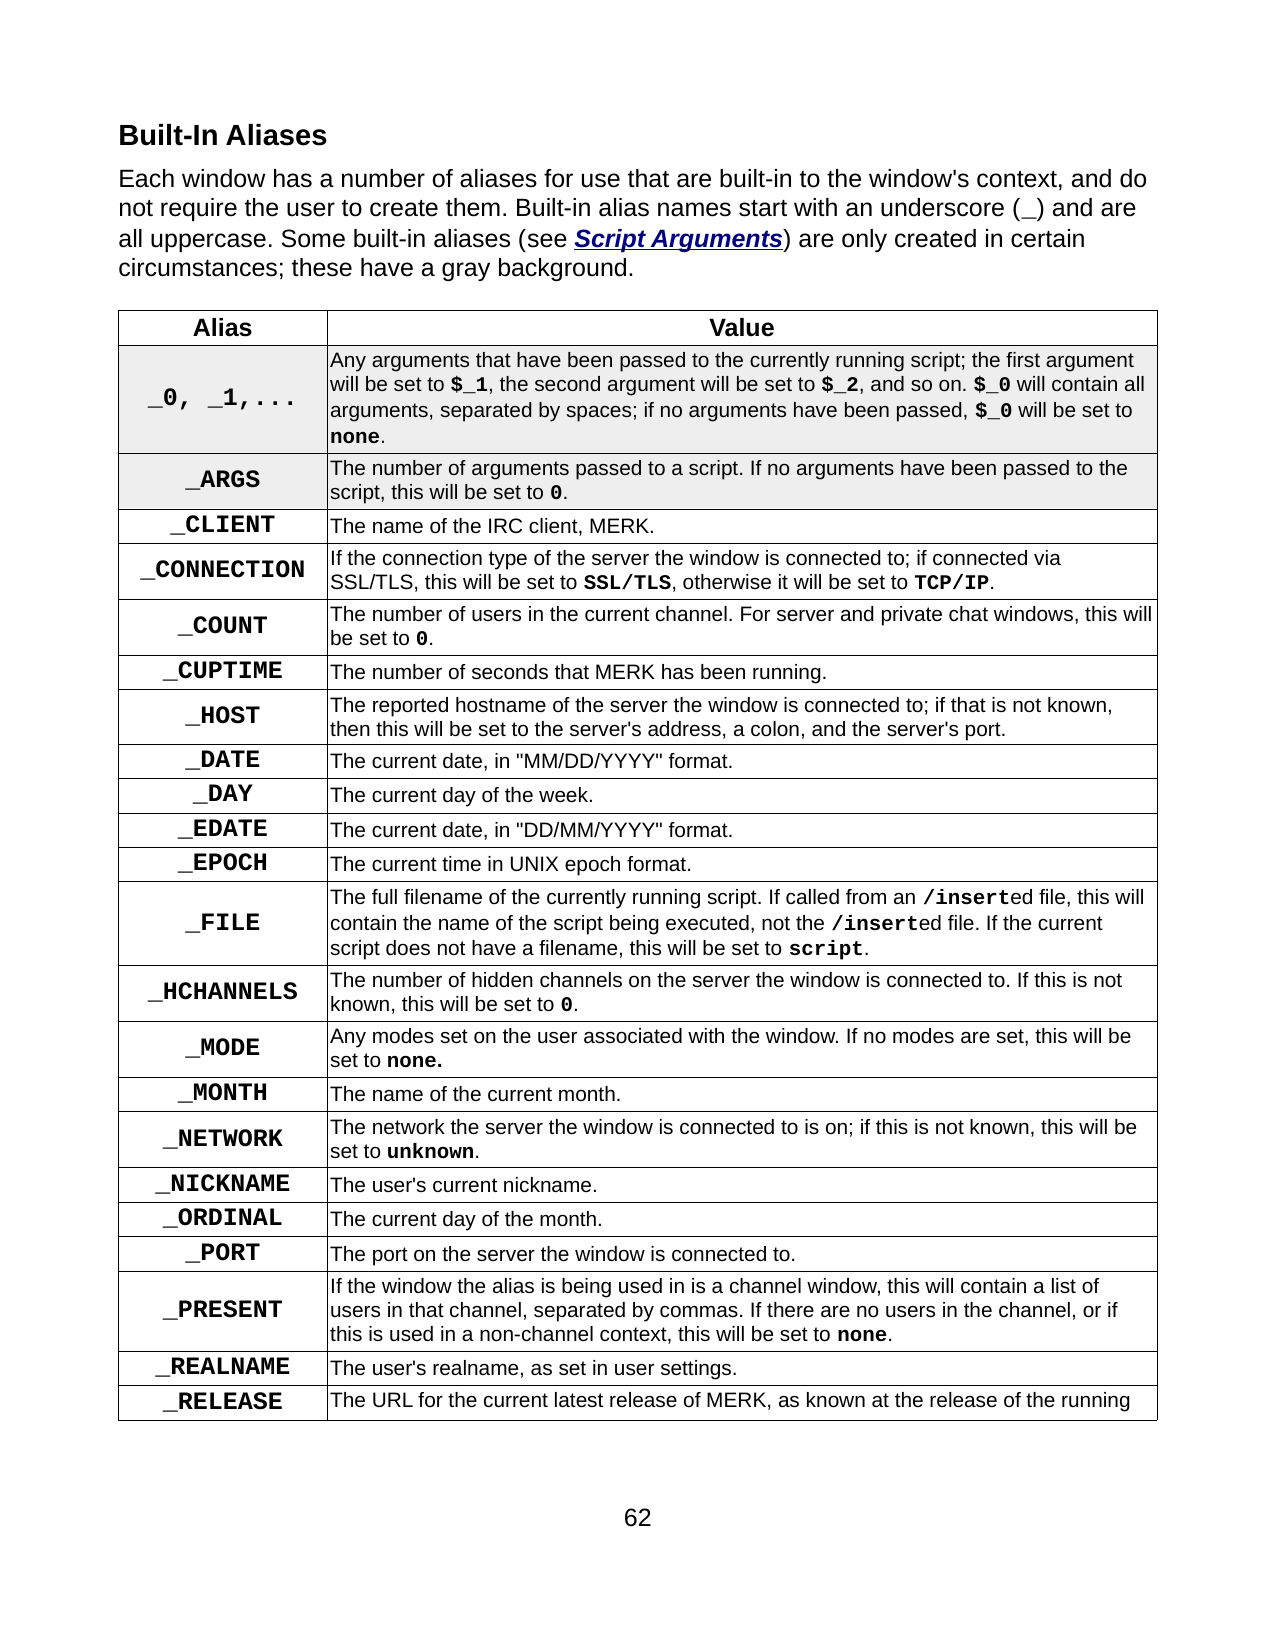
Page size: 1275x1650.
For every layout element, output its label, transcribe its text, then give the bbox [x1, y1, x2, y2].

table_cell The name of the current month. [328, 1078, 1157, 1111]
table_cell The user's realname, as set in user settings. [328, 1352, 1157, 1385]
table_cell _ARGS [119, 454, 327, 508]
table_cell If the connection type of the server the window is connected to; if connected via SSL/TLS, this will be set to SSL/TLS, otherwise it will be set to TCP/IP. [328, 544, 1157, 599]
table_cell _CONNECTION [119, 544, 327, 599]
table_cell _DAY [119, 779, 327, 812]
table_cell _FILE [119, 882, 327, 965]
text Each window has a number of aliases for use that are built-in to the window's context, and do not require the user to create them. Built-in alias names start with an underscore (_) and are all uppercase. Some built-in aliases (see Script Arguments) are only created in certain circumstances; these have a gray background. [118, 164, 1157, 281]
table_cell _PORT [119, 1237, 327, 1271]
table_cell _RELEASE [119, 1386, 327, 1419]
table_cell The current day of the week. [328, 779, 1157, 812]
table_cell If the window the alias is being used in is a channel window, this will contain a list of users in that channel, separated by commas. If there are no users in the channel, or if this is used in a non-channel context, this will be set to none. [328, 1272, 1157, 1351]
table_cell _MONTH [119, 1078, 327, 1111]
table_cell _DATE [119, 745, 327, 778]
table_cell _PRESENT [119, 1272, 327, 1351]
table_cell The full filename of the currently running script. If called from an /inserted file, this will contain the name of the script being executed, not the /inserted file. If the current script does not have a filename, this will be set to script. [328, 882, 1157, 965]
table_cell _HCHANNELS [119, 966, 327, 1021]
table_cell Any modes set on the user associated with the window. If no modes are set, this will be set to none. [328, 1022, 1157, 1077]
table_cell The port on the server the window is connected to. [328, 1237, 1157, 1271]
table_cell The network the server the window is connected to is on; if this is not known, this will be set to unknown. [328, 1112, 1157, 1167]
table_cell The number of arguments passed to a script. If no arguments have been passed to the script, this will be set to 0. [328, 454, 1157, 508]
table_cell The reported hostname of the server the window is connected to; if that is not known, then this will be set to the server's address, a colon, and the server's port. [328, 690, 1157, 743]
table_cell Any arguments that have been passed to the currently running script; the first argument will be set to $_1, the second argument will be set to $_2, and so on. $_0 will contain all arguments, separated by spaces; if no arguments have been passed, $_0 will be set to none. [328, 346, 1157, 453]
table_cell The user's current nickname. [328, 1168, 1157, 1202]
table_cell _EPOCH [119, 848, 327, 881]
table_cell _CUPTIME [119, 656, 327, 689]
table_cell The current date, in "MM/DD/YYYY" format. [328, 745, 1157, 778]
table_cell The current date, in "DD/MM/YYYY" format. [328, 814, 1157, 847]
table_cell _REALNAME [119, 1352, 327, 1385]
subtitle Built-In Aliases [118, 118, 1157, 152]
table_cell _CLIENT [119, 510, 327, 543]
table_cell _ORDINAL [119, 1203, 327, 1236]
table_cell _EDATE [119, 814, 327, 847]
table_header Value [328, 311, 1157, 345]
table_cell _NICKNAME [119, 1168, 327, 1202]
table_cell _NETWORK [119, 1112, 327, 1167]
table_cell _COUNT [119, 600, 327, 655]
table_cell The name of the IRC client, MERK. [328, 510, 1157, 543]
table_header Alias [119, 311, 327, 345]
table_cell The current day of the month. [328, 1203, 1157, 1236]
table_cell _HOST [119, 690, 327, 743]
table_cell The number of users in the current channel. For server and private chat windows, this will be set to 0. [328, 600, 1157, 655]
table_cell The current time in UNIX epoch format. [328, 848, 1157, 881]
table_cell The URL for the current latest release of MERK, as known at the release of the running [328, 1386, 1157, 1419]
table_cell The number of hidden channels on the server the window is connected to. If this is not known, this will be set to 0. [328, 966, 1157, 1021]
table_cell _MODE [119, 1022, 327, 1077]
table_cell The number of seconds that MERK has been running. [328, 656, 1157, 689]
table_cell _0, _1,... [119, 346, 327, 453]
